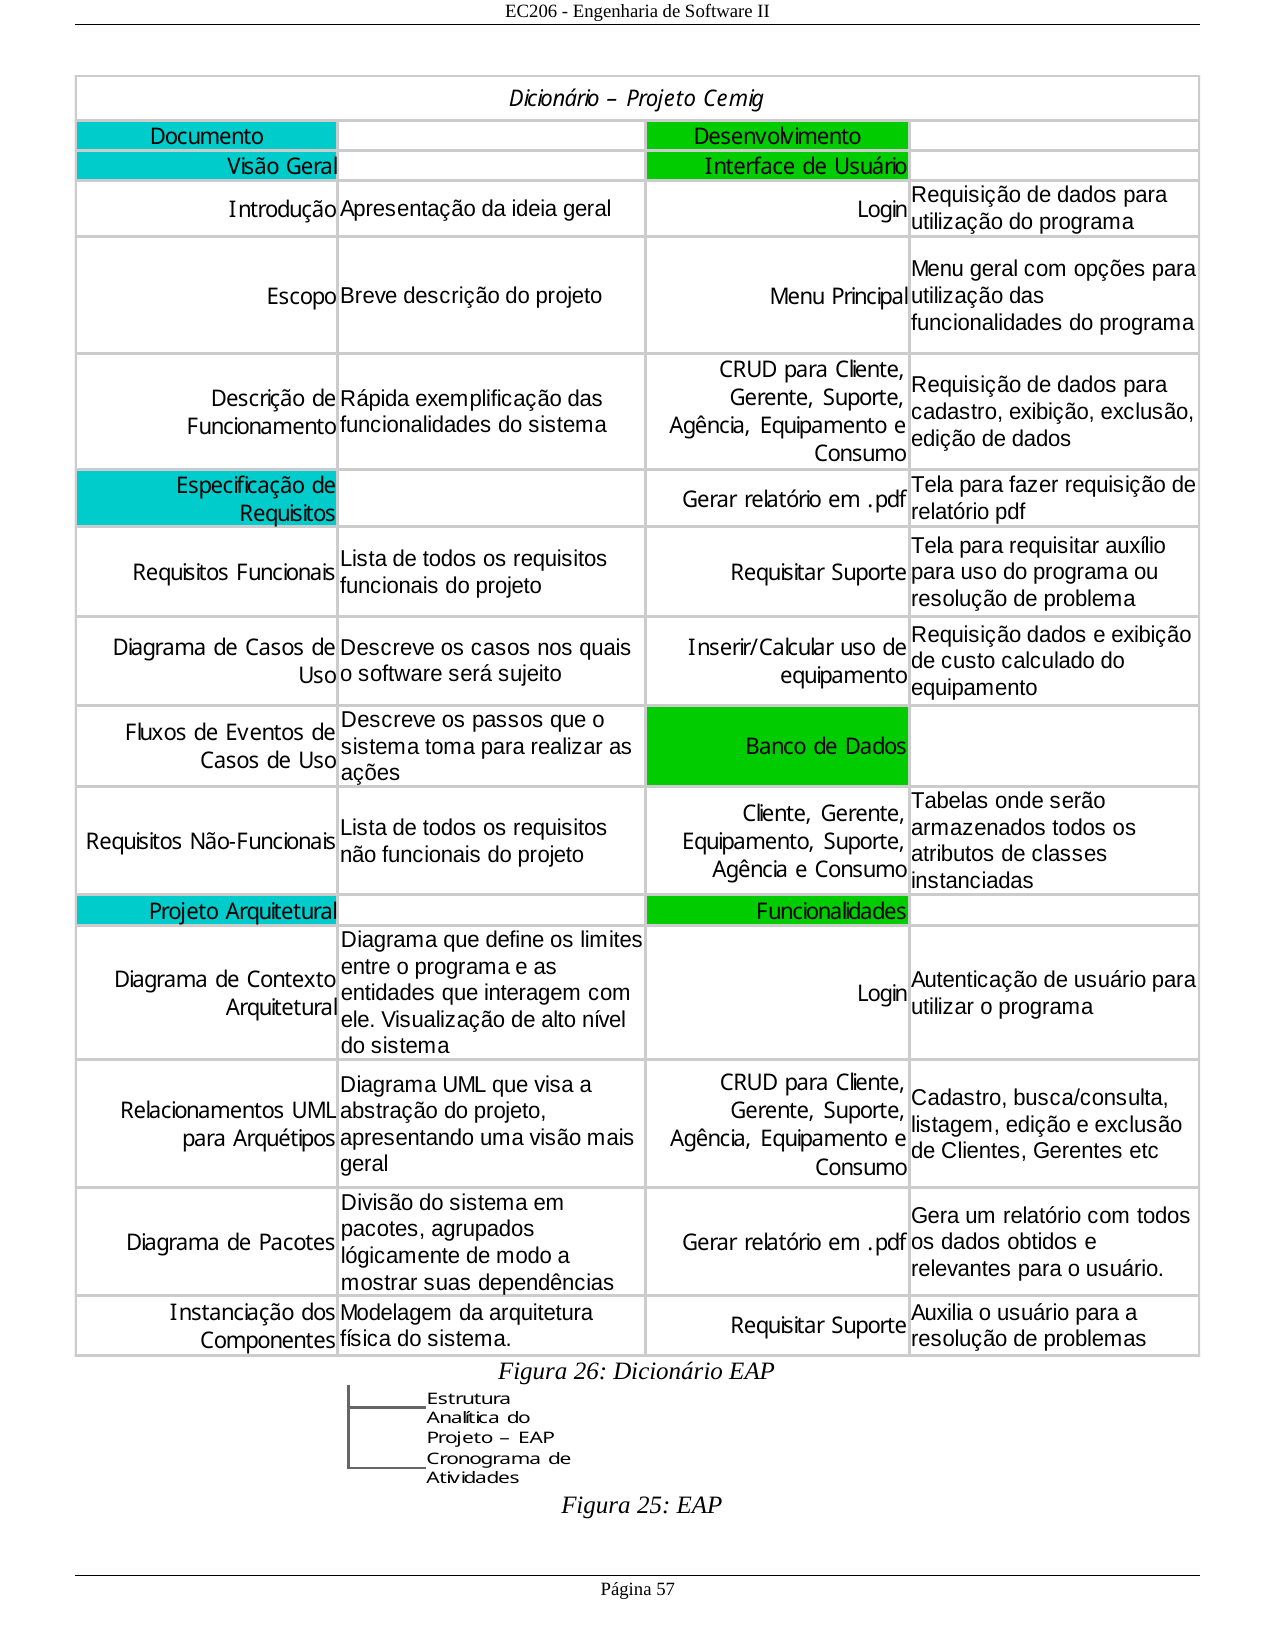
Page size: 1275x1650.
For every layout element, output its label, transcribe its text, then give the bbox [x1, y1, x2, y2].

list Figura 25: EAP [105, 1385, 1180, 1519]
text Figura 26: Dicionário EAP [54, 87, 1220, 1385]
